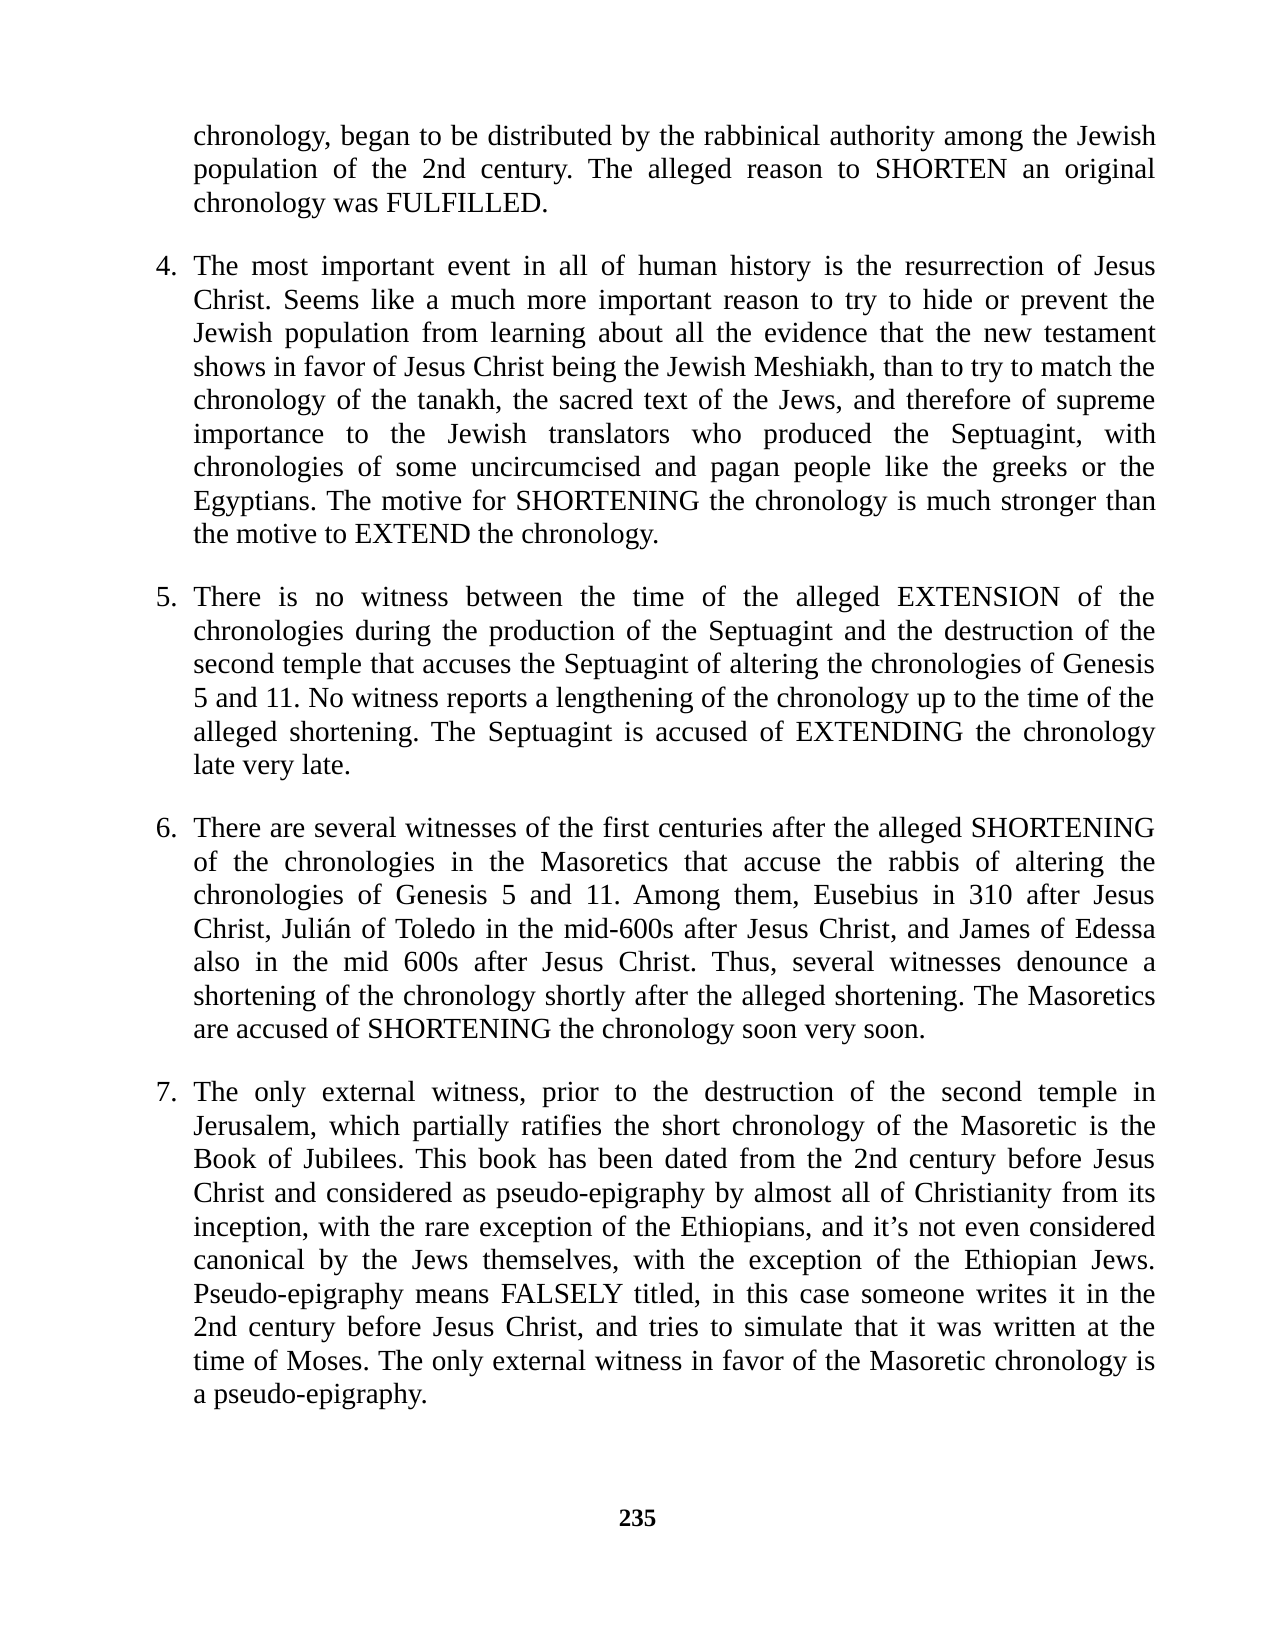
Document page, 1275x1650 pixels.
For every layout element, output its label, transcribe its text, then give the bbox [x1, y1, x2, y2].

list The only external witness, prior to the destruction of the second temple in Jerusalem, which partially ratifies the short chronology of the Masoretic is the Book of Jubilees. This book has been dated from the 2nd century before Jesus Christ and considered as pseudo-epigraphy by almost all of Christianity from its inception, with the rare exception of the Ethiopians, and it’s not even considered canonical by the Jews themselves, with the exception of the Ethiopian Jews. Pseudo-epigraphy means FALSELY titled, in this case someone writes it in the 2nd century before Jesus Christ, and tries to simulate that it was written at the time of Moses. The only external witness in favor of the Masoretic chronology is a pseudo-epigraphy. [156, 1074, 1157, 1410]
list There are several witnesses of the first centuries after the alleged SHORTENING of the chronologies in the Masoretics that accuse the rabbis of altering the chronologies of Genesis 5 and 11. Among them, Eusebius in 310 after Jesus Christ, Julián of Toledo in the mid-600s after Jesus Christ, and James of Edessa also in the mid 600s after Jesus Christ. Thus, several witnesses denounce a shortening of the chronology shortly after the alleged shortening. The Masoretics are accused of SHORTENING the chronology soon very soon. [156, 810, 1157, 1045]
list The most important event in all of human history is the resurrection of Jesus Christ. Seems like a much more important reason to try to hide or prevent the Jewish population from learning about all the evidence that the new testament shows in favor of Jesus Christ being the Jewish Meshiakh, than to try to match the chronology of the tanakh, the sacred text of the Jews, and therefore of supreme importance to the Jewish translators who produced the Septuagint, with chronologies of some uncircumcised and pagan people like the greeks or the Egyptians. The motive for SHORTENING the chronology is much stronger than the motive to EXTEND the chronology. [156, 248, 1157, 550]
list There is no witness between the time of the alleged EXTENSION of the chronologies during the production of the Septuagint and the destruction of the second temple that accuses the Septuagint of altering the chronologies of Genesis 5 and 11. No witness reports a lengthening of the chronology up to the time of the alleged shortening. The Septuagint is accused of EXTENDING the chronology late very late. [156, 579, 1157, 781]
list chronology, began to be distributed by the rabbinical authority among the Jewish population of the 2nd century. The alleged reason to SHORTEN an original chronology was FULFILLED. [156, 118, 1157, 219]
